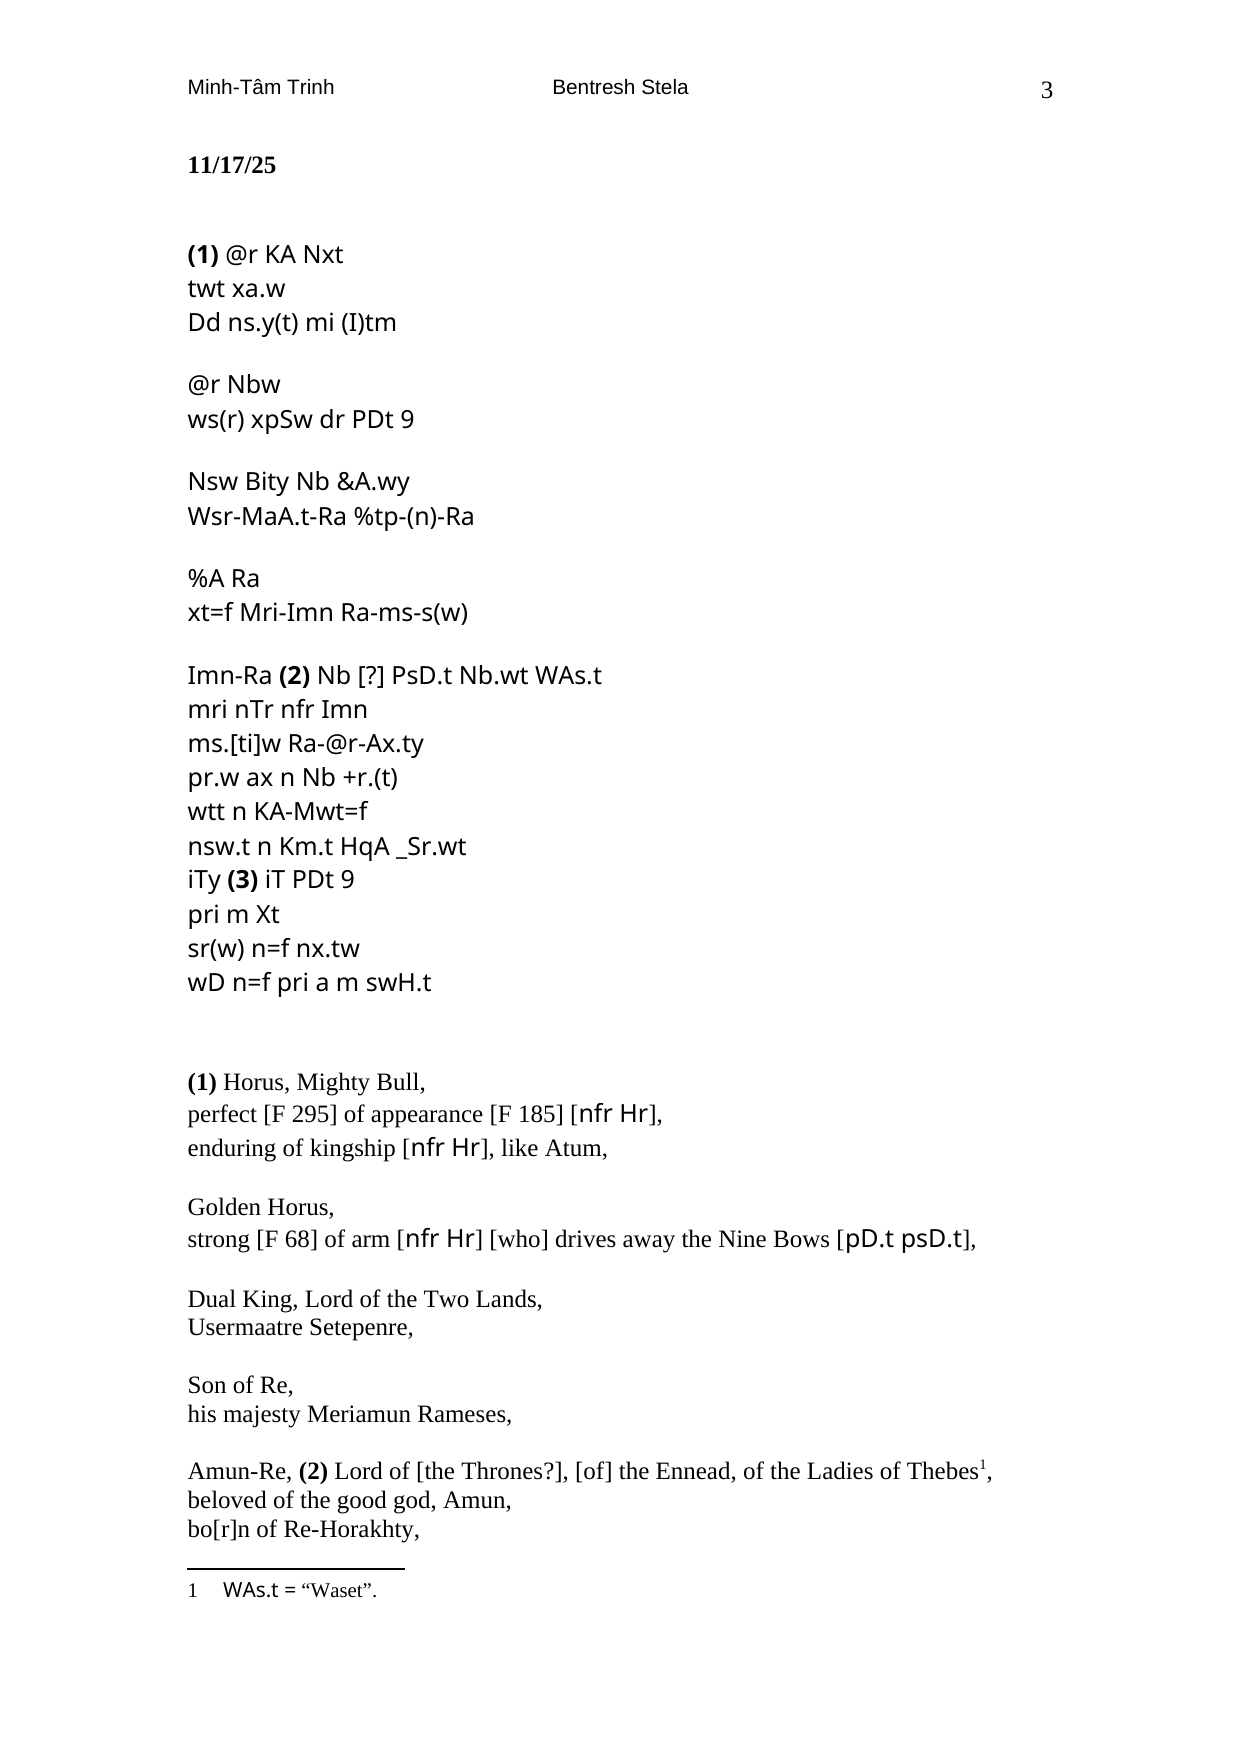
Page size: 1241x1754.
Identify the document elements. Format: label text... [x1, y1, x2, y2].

text pri m Xt [187, 896, 1053, 930]
text twt xa.w [187, 270, 1053, 304]
text mri nTr nfr Imn [187, 692, 1053, 726]
text strong [F 68] of arm [nfr Hr] [who] drives away the Nine Bows [pD.t psD.t], [187, 1221, 1053, 1255]
text Nsw Bity Nb &A.wy [187, 464, 1053, 498]
text Wsr-MaA.t-Ra %tp-(n)-Ra [187, 498, 1053, 532]
text Dd ns.y(t) mi (I)tm [187, 304, 1053, 338]
text Son of Re, [187, 1370, 1053, 1399]
text ms.[ti]w Ra-@r-Ax.ty [187, 726, 1053, 760]
text beloved of the good god, Amun, [187, 1485, 1053, 1514]
text wD n=f pri a m swH.t [187, 964, 1053, 998]
text iTy (3) iT PDt 9 [187, 862, 1053, 896]
text Amun-Re, (2) Lord of [the Thrones?], [of] the Ennead, of the Ladies of Thebes, [187, 1456, 1053, 1485]
text pr.w ax n Nb +r.(t) [187, 760, 1053, 794]
text (1) Horus, Mighty Bull, [187, 1067, 1053, 1095]
text WAs.t = “Waset”. [187, 1575, 1053, 1603]
text ws(r) xpSw dr PDt 9 [187, 401, 1053, 435]
text sr(w) n=f nx.tw [187, 930, 1053, 964]
text @r Nbw [187, 367, 1053, 401]
text Golden Horus, [187, 1192, 1053, 1221]
text 11/17/25 [187, 150, 1053, 179]
text Usermaatre Setepenre, [187, 1312, 1053, 1341]
text Imn-Ra (2) Nb [?] PsD.t Nb.wt WAs.t [187, 658, 1053, 692]
text wtt n KA-Mwt=f [187, 794, 1053, 828]
text nsw.t n Km.t HqA _Sr.wt [187, 828, 1053, 862]
text enduring of kingship [nfr Hr], like Atum, [187, 1129, 1053, 1163]
text %A Ra [187, 561, 1053, 595]
text Dual King, Lord of the Two Lands, [187, 1284, 1053, 1312]
text (1) @r KA Nxt [187, 236, 1053, 270]
text perfect [F 295] of appearance [F 185] [nfr Hr], [187, 1095, 1053, 1129]
text xt=f Mri-Imn Ra-ms-s(w) [187, 595, 1053, 629]
text bo[r]n of Re-Horakhty, [187, 1514, 1053, 1542]
text his majesty Meriamun Rameses, [187, 1399, 1053, 1427]
